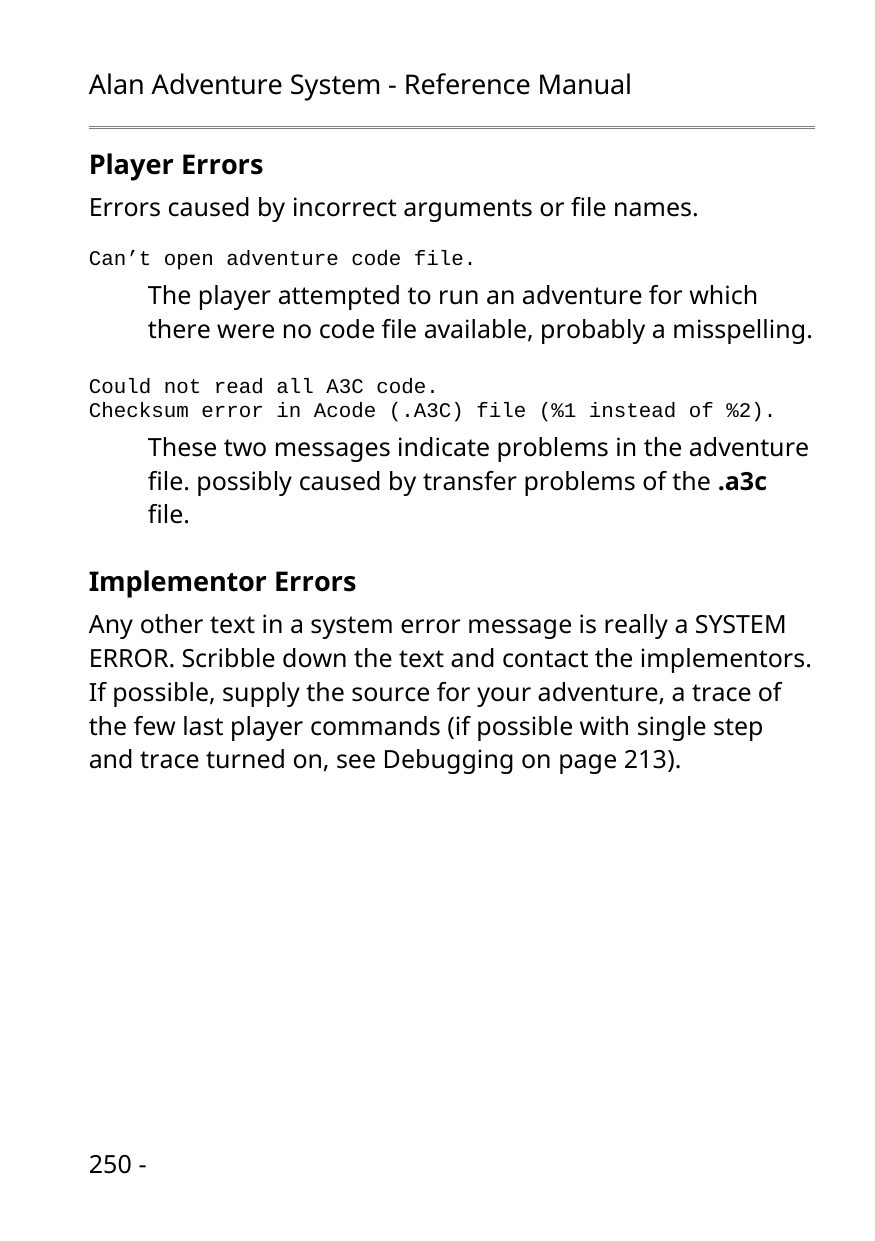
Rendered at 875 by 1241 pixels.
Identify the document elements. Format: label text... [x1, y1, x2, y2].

text The player attempted to run an adventure for which there were no code file available, probably a misspelling. [148, 278, 815, 346]
text Could not read all A3C code. Checksum error in Acode (.A3C) file (%1 instead of %2). [88, 376, 815, 423]
subtitle Player Errors [88, 146, 815, 182]
subtitle Implementor Errors [88, 563, 815, 599]
text Can’t open adventure code file. [88, 248, 815, 272]
text These two messages indicate problems in the adventure file. possibly caused by transfer problems of the .a3c file. [148, 429, 815, 531]
text Errors caused by incorrect arguments or file names. [88, 189, 815, 223]
text Any other text in a system error message is really a SYSTEM ERROR. Scrib­ble down the text and contact the implementors. If possible, supply the source for your ad­venture, a trace of the few last player commands (if possible with single step and trace turned on, see Debugging on page 165). [88, 607, 815, 776]
